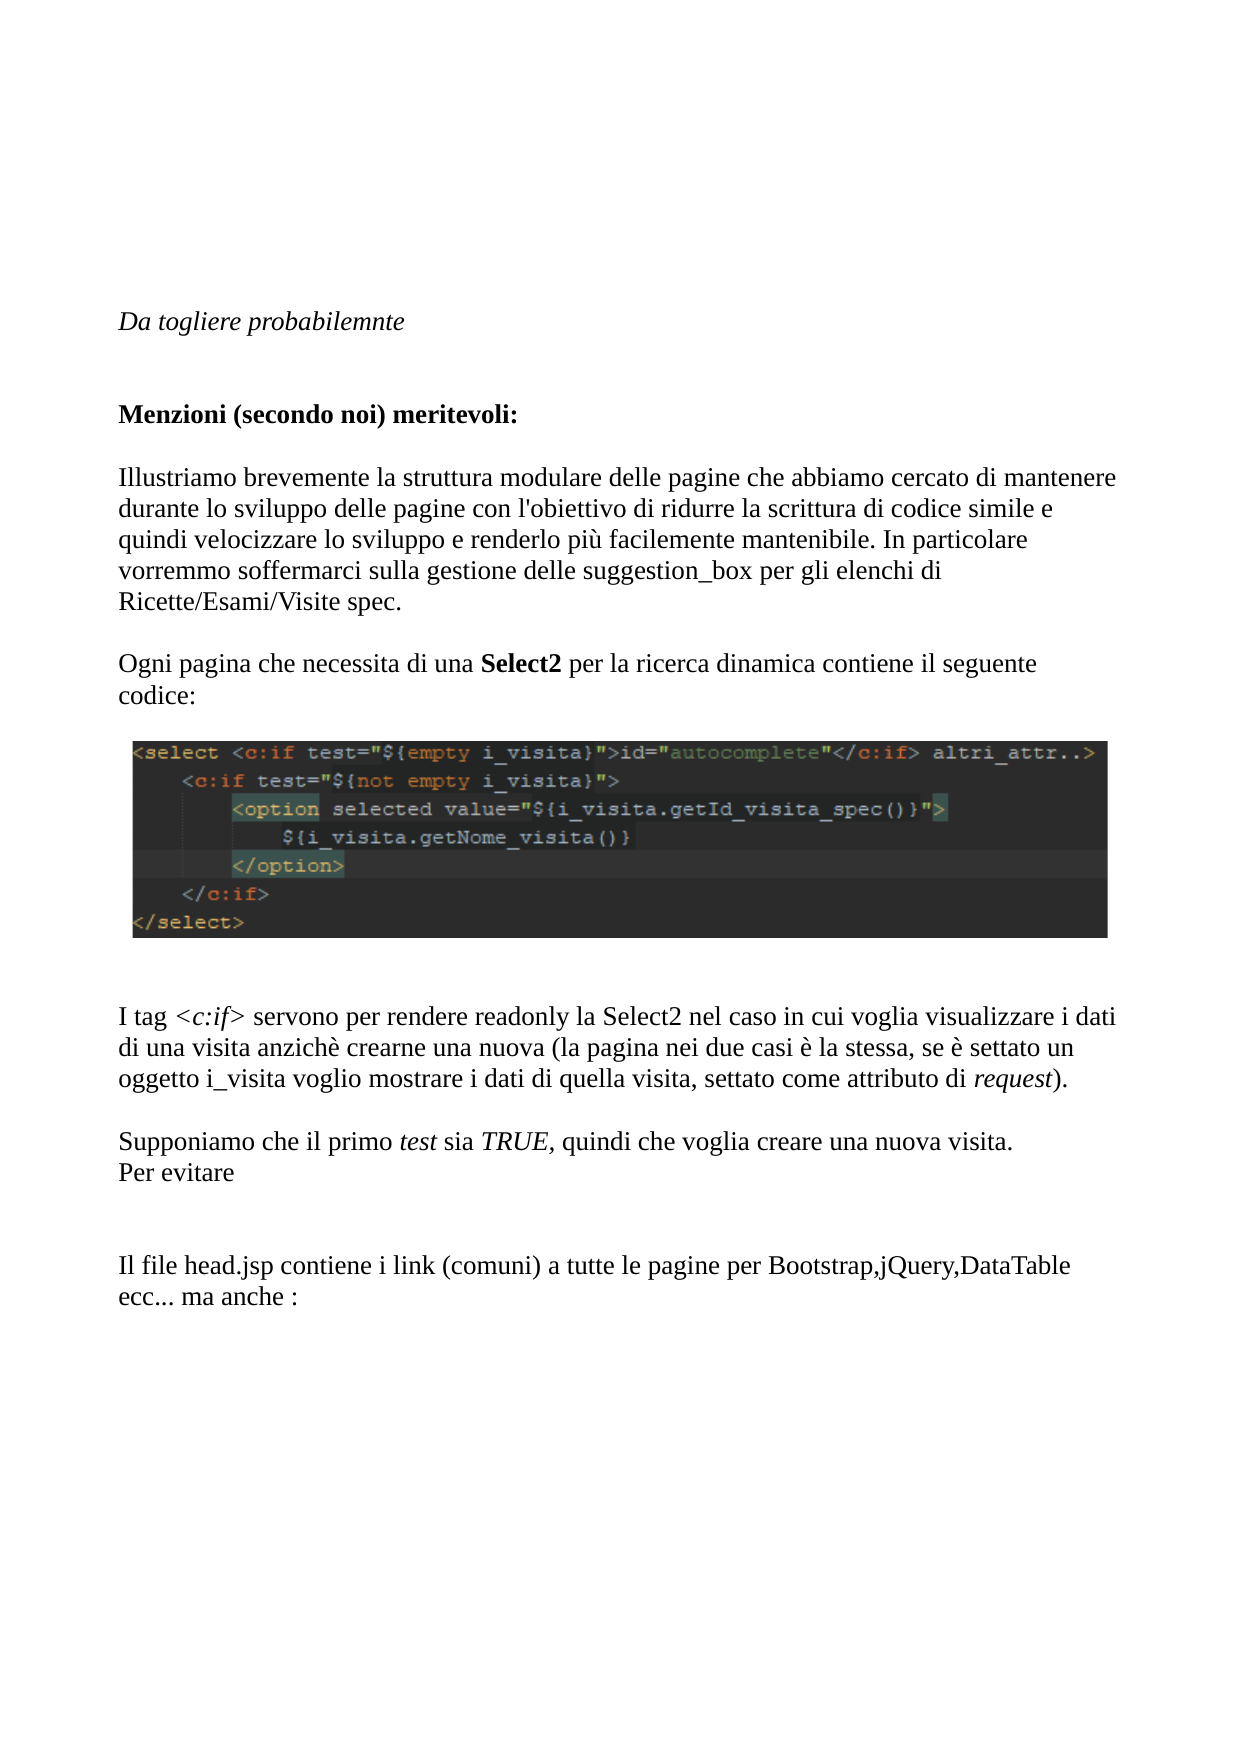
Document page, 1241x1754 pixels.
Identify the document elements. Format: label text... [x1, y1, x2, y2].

text I tag <c:if> servono per rendere readonly la Select2 nel caso in cui voglia visualizzare i dati di una visita anzichè crearne una nuova (la pagina nei due casi è la stessa, se è settato un oggetto i_visita voglio mostrare i dati di quella visita, settato come attributo di request). [118, 1000, 1122, 1094]
text Illustriamo brevemente la struttura modulare delle pagine che abbiamo cercato di mantenere durante lo sviluppo delle pagine con l'obiettivo di ridurre la scrittura di codice simile e quindi velocizzare lo sviluppo e renderlo più facilemente mantenibile. In particolare vorremmo soffermarci sulla gestione delle suggestion_box per gli elenchi di Ricette/Esami/Visite spec. [118, 461, 1122, 616]
text Menzioni (secondo noi) meritevoli: [118, 398, 1122, 429]
text Il file head.jsp contiene i link (comuni) a tutte le pagine per Bootstrap,jQuery,DataTable ecc... ma anche : [118, 1249, 1122, 1312]
picture [132, 741, 1108, 938]
text Da togliere probabilemnte [118, 305, 1122, 336]
text Per evitare [118, 1156, 1122, 1187]
text Ogni pagina che necessita di una Select2 per la ricerca dinamica contiene il seguente codice: [118, 648, 1122, 710]
text Supponiamo che il primo test sia TRUE, quindi che voglia creare una nuova visita. [118, 1125, 1122, 1156]
